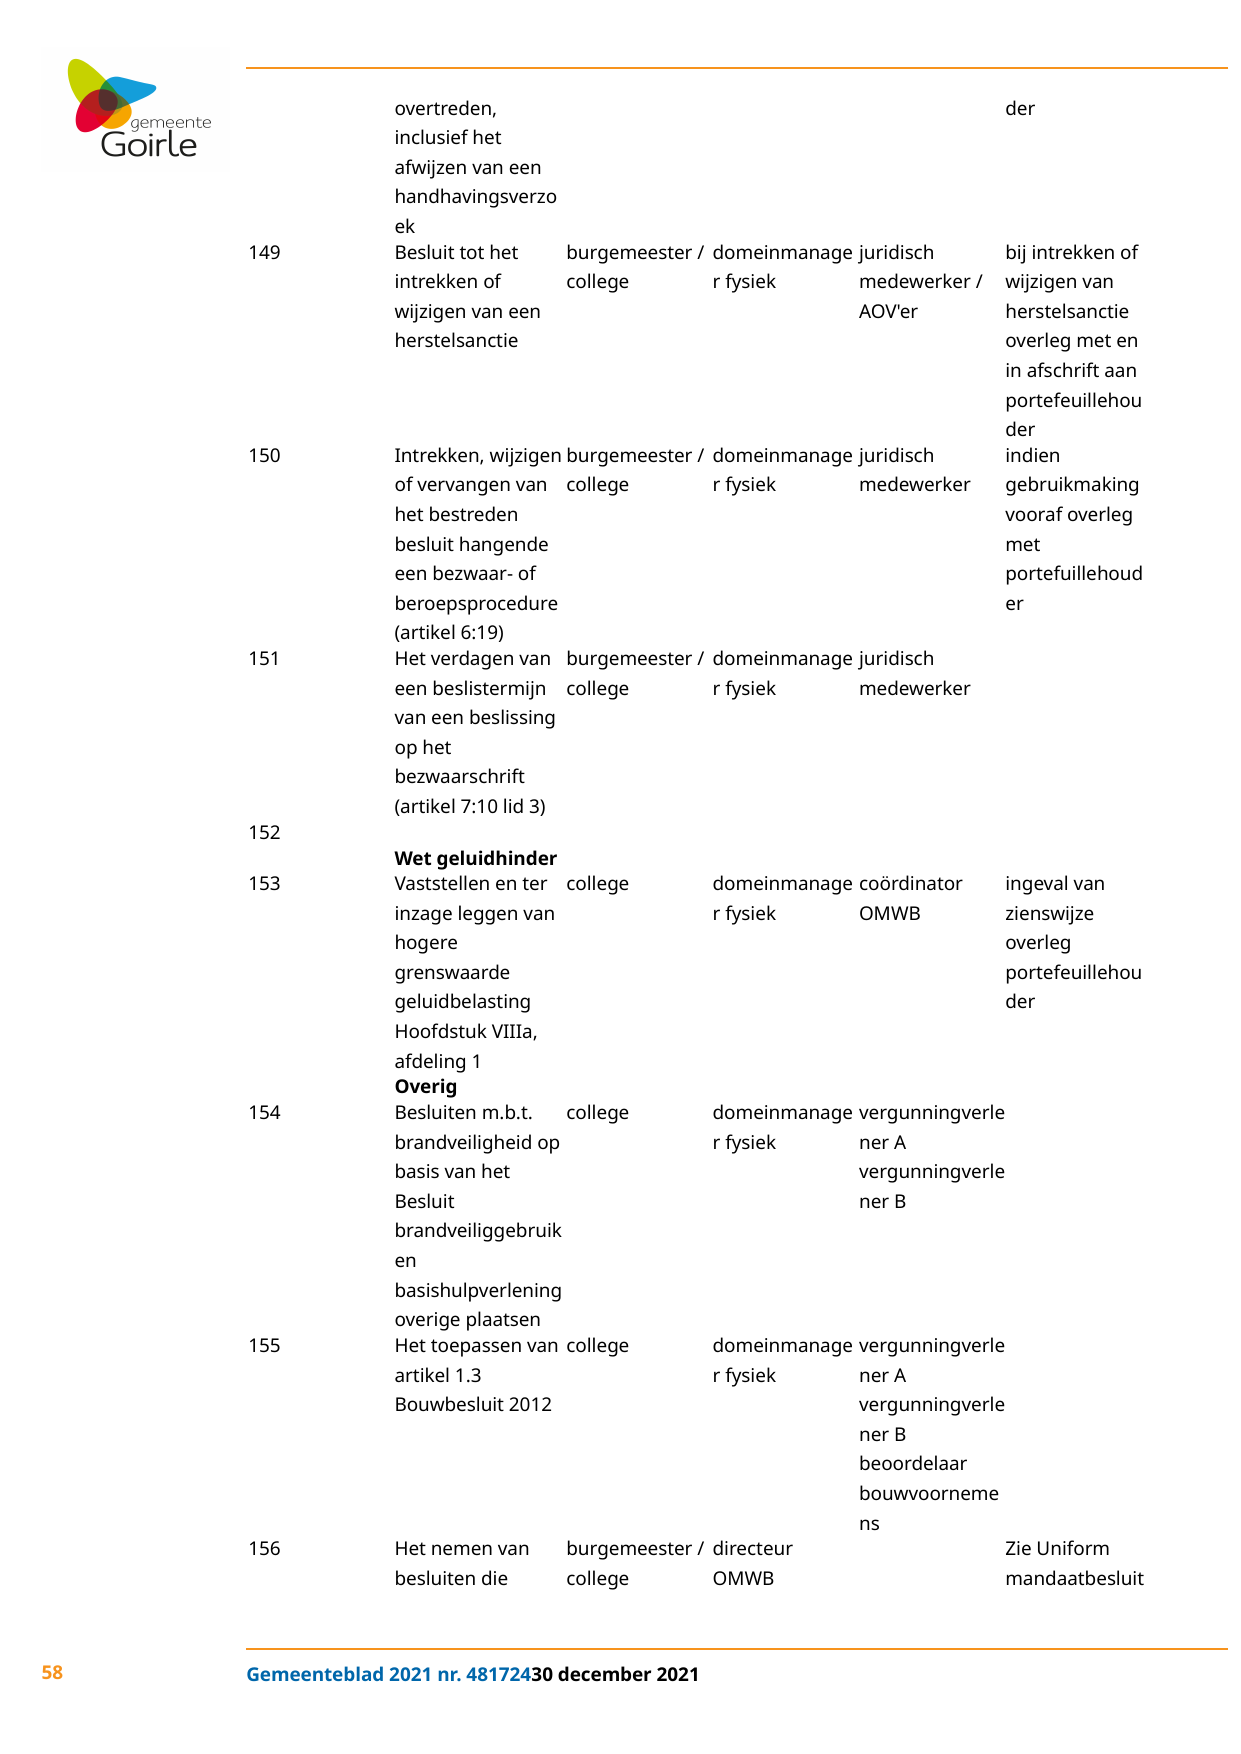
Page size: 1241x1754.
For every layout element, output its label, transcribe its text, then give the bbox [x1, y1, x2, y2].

table_cell bij intrekken of wijzigen van herstelsanctie overleg met en in afschrift aan portefeuillehouder [1005, 239, 1152, 442]
table_cell domeinmanager fysiek [713, 870, 859, 1074]
table_cell [859, 1535, 1005, 1591]
table_cell Zie Uniform mandaatbesluit [1005, 1535, 1152, 1591]
table_cell college [566, 870, 712, 1074]
table_cell [248, 1074, 394, 1099]
table_cell [1005, 1074, 1152, 1099]
table_cell domeinmanager fysiek [713, 1332, 859, 1535]
table_cell overtreden, inclusief het afwijzen van een handhavingsverzoek [394, 95, 566, 239]
table_cell burgemeester / college [566, 645, 712, 819]
table_cell college [566, 1099, 712, 1332]
table_cell directeur OMWB [713, 1535, 859, 1591]
table_cell domeinmanager fysiek [713, 442, 859, 645]
table_cell Intrekken, wijzigen of vervangen van het bestreden besluit hangende een bezwaar- of beroepsprocedure (artikel 6:19) [394, 442, 566, 645]
table_cell [248, 845, 394, 870]
table_cell college [566, 1332, 712, 1535]
table_cell [713, 95, 859, 239]
table_cell [713, 1074, 859, 1099]
table_cell juridisch medewerker [859, 442, 1005, 645]
table_cell [859, 819, 1005, 845]
table_cell Wet geluidhinder [394, 845, 566, 870]
table_cell Het nemen van besluiten die [394, 1535, 566, 1591]
table_cell Besluiten m.b.t. brandveiligheid op basis van het Besluit brandveiliggebruik en basishulpverlening overige plaatsen [394, 1099, 566, 1332]
table_cell burgemeester / college [566, 1535, 712, 1591]
table_cell [1005, 1332, 1152, 1535]
table_cell 153 [248, 870, 394, 1074]
table_cell 155 [248, 1332, 394, 1535]
table_cell [859, 1074, 1005, 1099]
table_cell vergunningverlener A vergunningverlener B [859, 1099, 1005, 1332]
table_cell Overig [394, 1074, 566, 1099]
table_cell juridisch medewerker / AOV'er [859, 239, 1005, 442]
table_cell juridisch medewerker [859, 645, 1005, 819]
table_cell [713, 845, 859, 870]
table_cell 150 [248, 442, 394, 645]
table_cell 149 [248, 239, 394, 442]
table_cell coördinator OMWB [859, 870, 1005, 1074]
table_cell [566, 845, 712, 870]
table_cell der [1005, 95, 1152, 239]
table_cell Het verdagen van een beslistermijn van een beslissing op het bezwaarschrift (artikel 7:10 lid 3) [394, 645, 566, 819]
table_cell Het toepassen van artikel 1.3 Bouwbesluit 2012 [394, 1332, 566, 1535]
table_cell vergunningverlener A vergunningverlener B beoordelaar bouwvoornemens [859, 1332, 1005, 1535]
table_cell Besluit tot het intrekken of wijzigen van een herstelsanctie [394, 239, 566, 442]
table_cell 151 [248, 645, 394, 819]
table_cell [566, 95, 712, 239]
table_cell 152 [248, 819, 394, 845]
table_cell [566, 1074, 712, 1099]
table_cell ingeval van zienswijze overleg portefeuillehouder [1005, 870, 1152, 1074]
table_cell [248, 95, 394, 239]
table_cell burgemeester / college [566, 239, 712, 442]
table_cell [1005, 845, 1152, 870]
table_cell domeinmanager fysiek [713, 1099, 859, 1332]
table_cell Vaststellen en ter inzage leggen van hogere grenswaarde geluidbelasting Hoofdstuk VIIIa, afdeling 1 [394, 870, 566, 1074]
table_cell domeinmanager fysiek [713, 239, 859, 442]
table_cell [1005, 645, 1152, 819]
picture [41, 47, 231, 172]
table_cell [859, 95, 1005, 239]
table_cell [1005, 819, 1152, 845]
table_cell [566, 819, 712, 845]
table_cell [394, 819, 566, 845]
table_cell [859, 845, 1005, 870]
table_cell [713, 819, 859, 845]
table_cell domeinmanager fysiek [713, 645, 859, 819]
table_cell [1005, 1099, 1152, 1332]
table_cell indien gebruikmaking vooraf overleg met portefuillehouder [1005, 442, 1152, 645]
table_cell 156 [248, 1535, 394, 1591]
table_cell burgemeester / college [566, 442, 712, 645]
table_cell 154 [248, 1099, 394, 1332]
